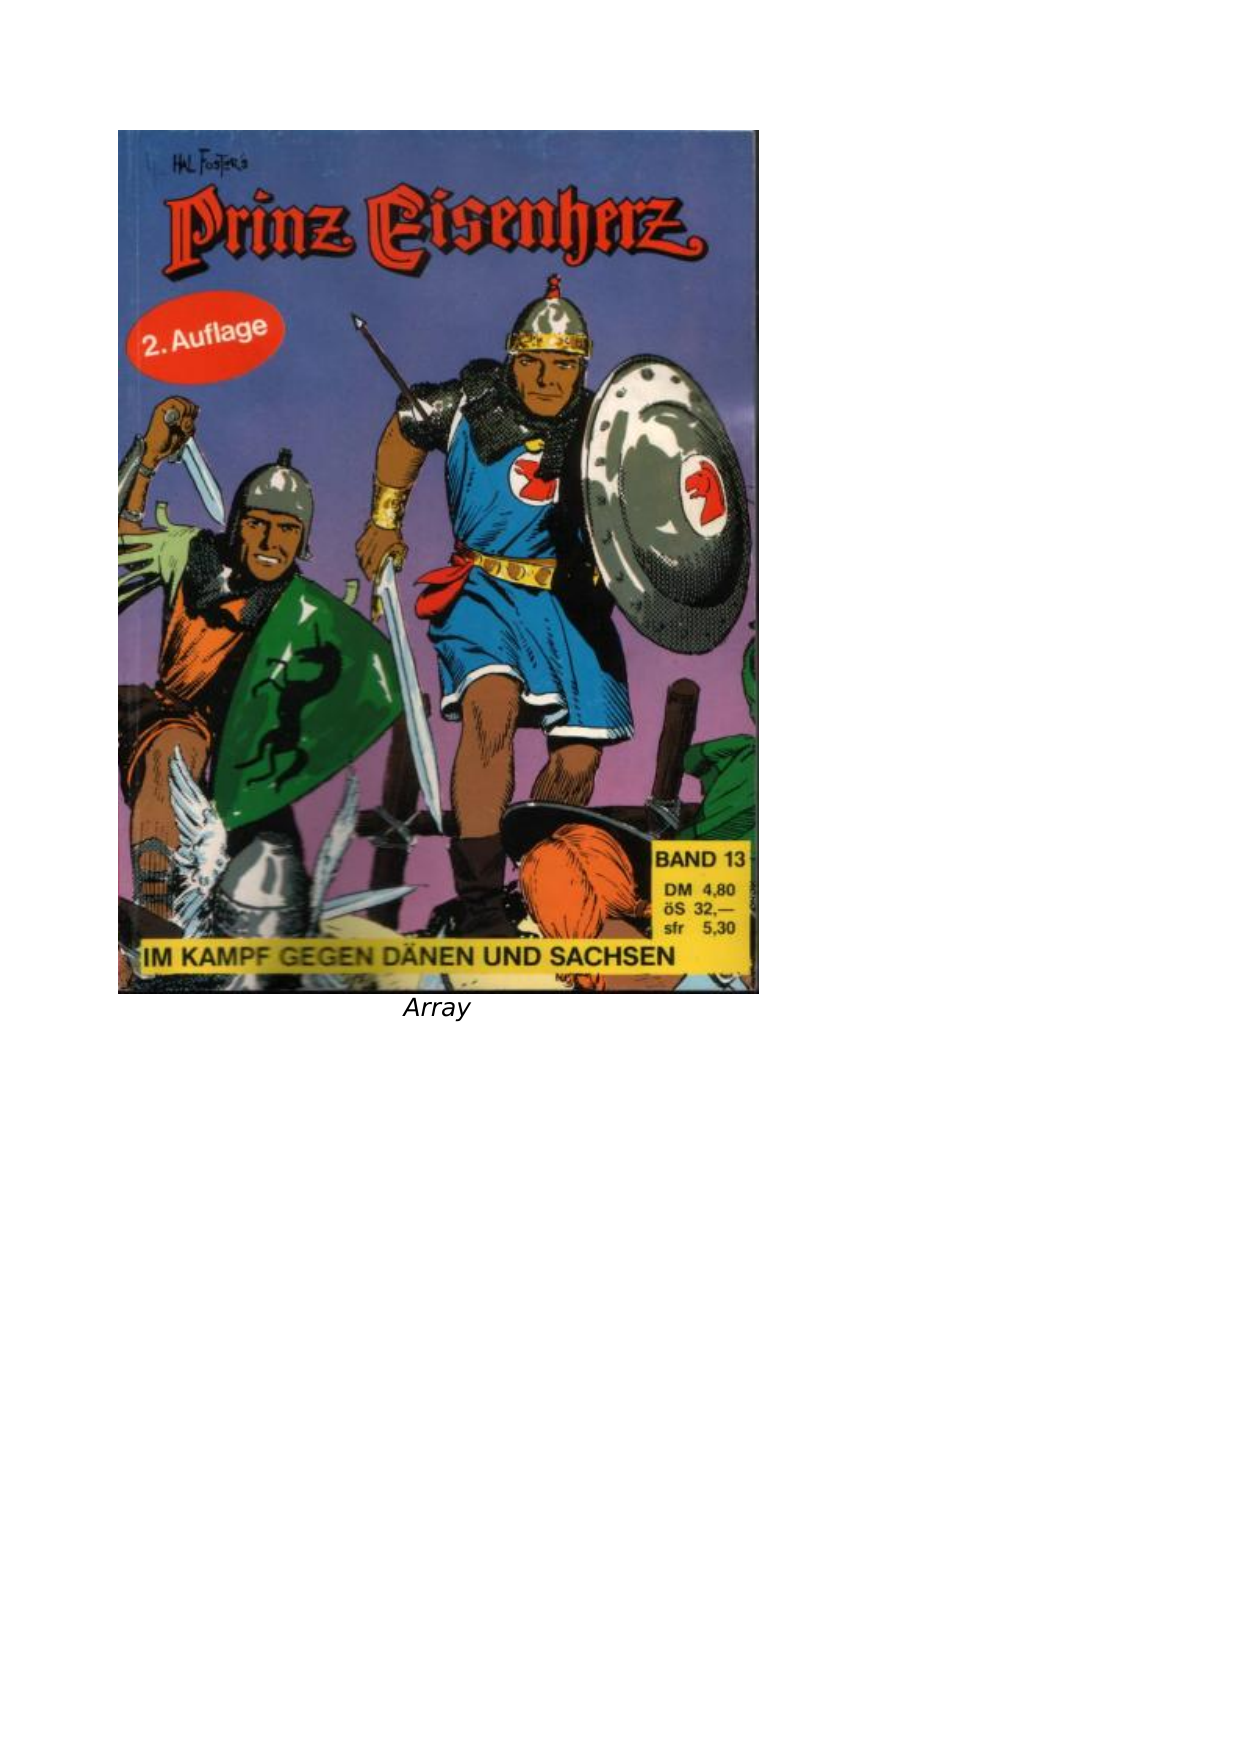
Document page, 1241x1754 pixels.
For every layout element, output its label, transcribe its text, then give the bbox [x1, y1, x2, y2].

text [118, 118, 1122, 1022]
text Array [118, 994, 759, 1022]
picture [118, 130, 759, 994]
